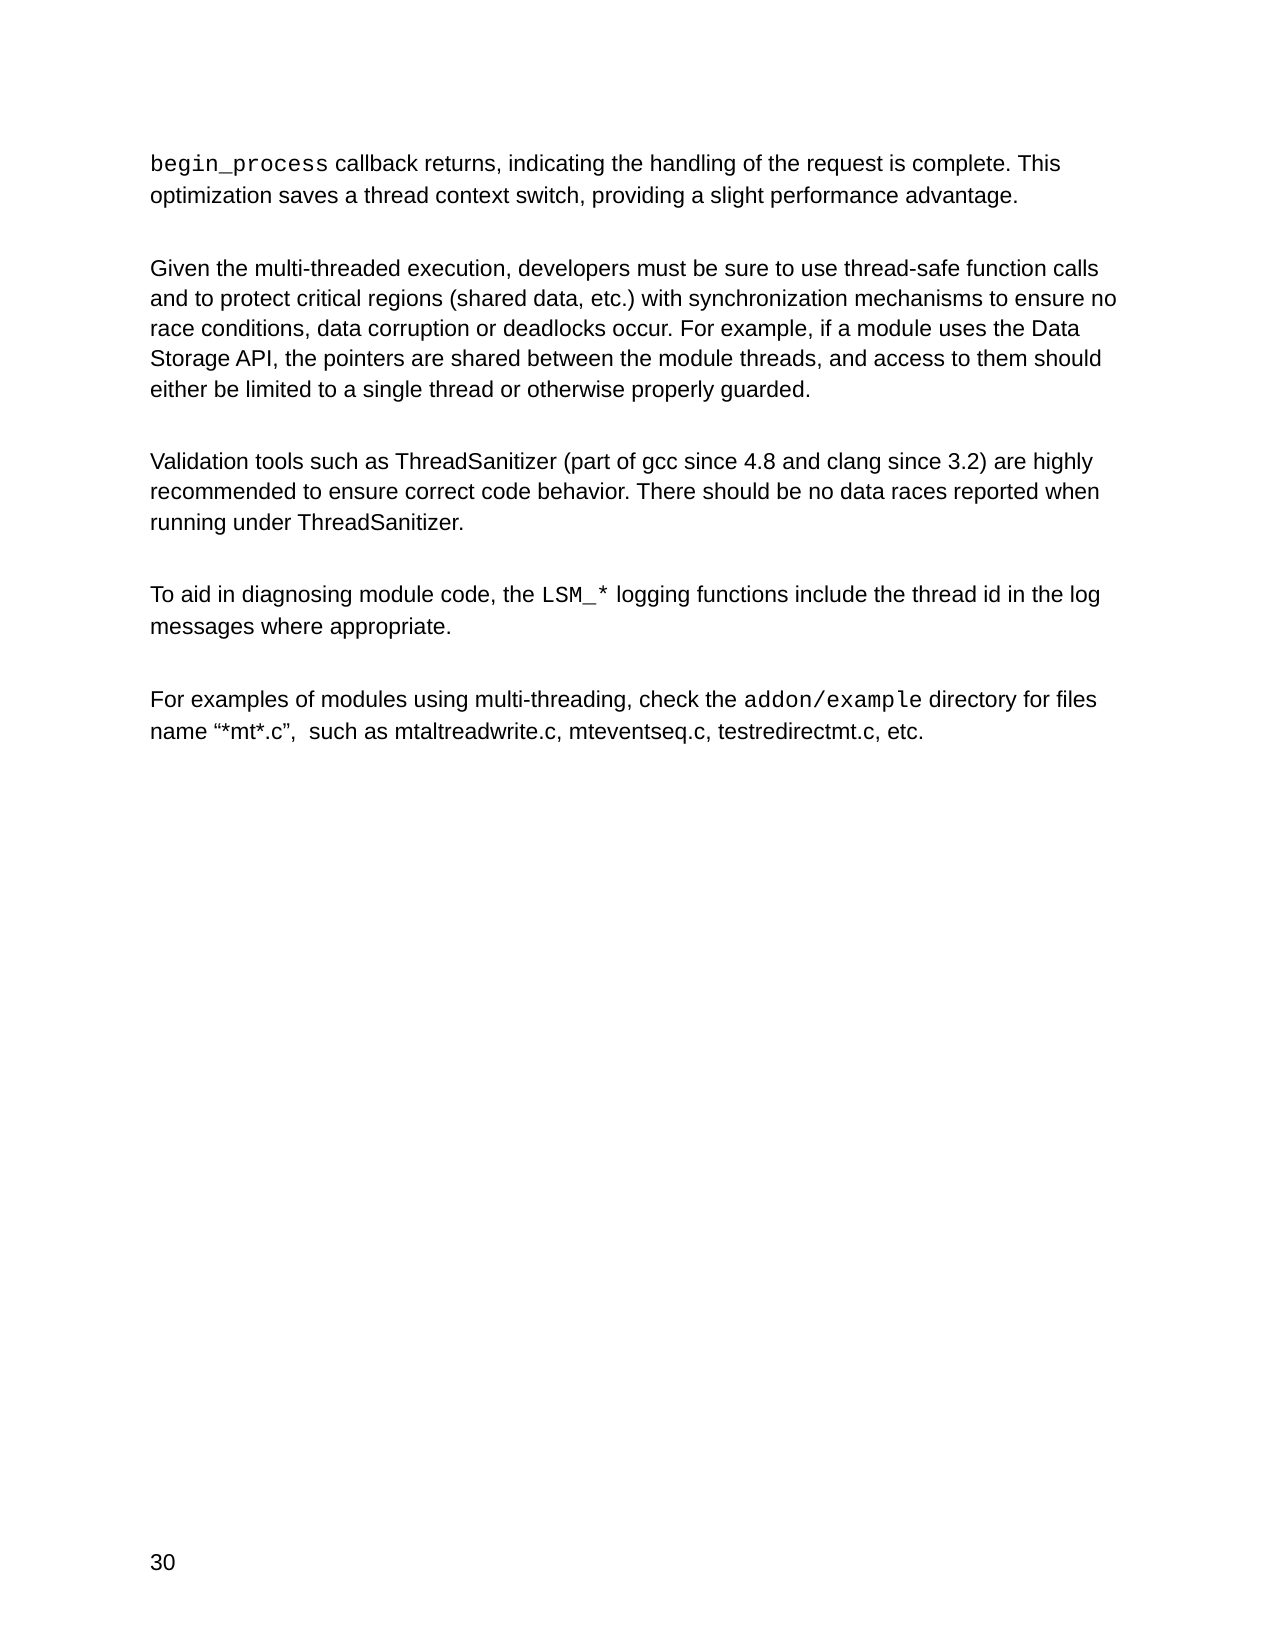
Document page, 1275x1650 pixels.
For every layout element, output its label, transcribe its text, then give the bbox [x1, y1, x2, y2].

text Validation tools such as ThreadSanitizer (part of gcc since 4.8 and clang since 3.2) are highly recommended to ensure correct code behavior. There should be no data races reported when running under ThreadSanitizer. [150, 448, 1125, 535]
text To aid in diagnosing module code, the LSM_* logging functions include the thread id in the log messages where appropriate. [150, 581, 1125, 639]
text begin_process callback returns, indicating the handling of the request is complete. This optimization saves a thread context switch, providing a slight performance advantage. [150, 150, 1125, 208]
text Given the multi-threaded execution, developers must be sure to use thread-safe function calls and to protect critical regions (shared data, etc.) with synchronization mechanisms to ensure no race conditions, data corruption or deadlocks occur. For example, if a module uses the Data Storage API, the pointers are shared between the module threads, and access to them should either be limited to a single thread or otherwise properly guarded. [150, 255, 1125, 402]
text For examples of modules using multi-threading, check the addon/example directory for files name “*mt*.c”, such as mtaltreadwrite.c, mteventseq.c, testredirectmt.c, etc. [150, 686, 1125, 744]
